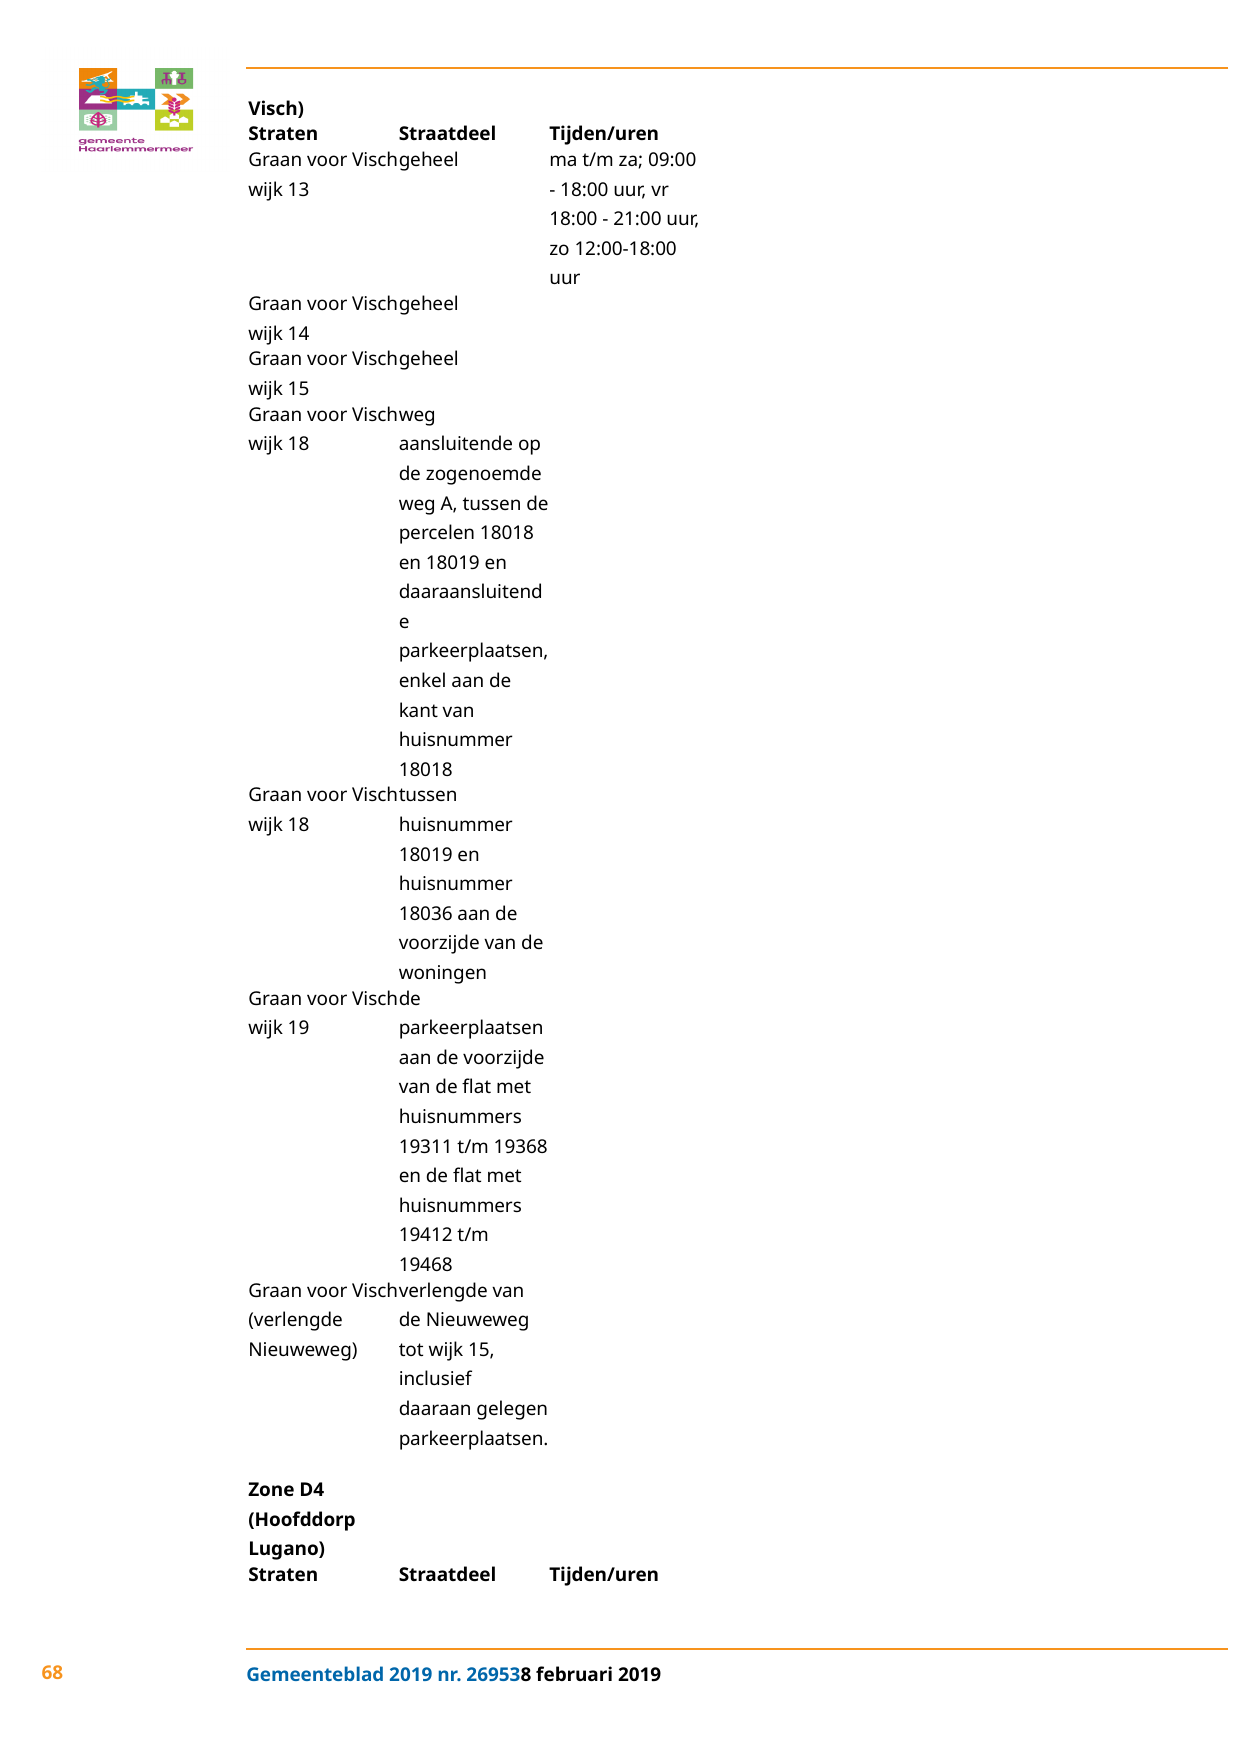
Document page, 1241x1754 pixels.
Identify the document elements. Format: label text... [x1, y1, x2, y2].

table_cell [700, 1451, 850, 1476]
table_cell [1001, 1451, 1152, 1476]
table_cell Graan voor Visch wijk 19 [248, 985, 398, 1277]
table_cell [1001, 146, 1152, 290]
table_cell [549, 290, 700, 346]
table_cell Straten [248, 121, 398, 146]
table_cell [700, 146, 850, 290]
table_cell [850, 290, 1001, 346]
table_cell Visch) [248, 95, 398, 121]
table_cell Straten [248, 1561, 398, 1587]
table_cell geheel [399, 346, 549, 401]
table_cell [850, 782, 1001, 985]
table_cell [549, 1451, 700, 1476]
table_cell verlengde van de Nieuweweg tot wijk 15, inclusief daaraan gelegen parkeerplaatsen. [399, 1277, 549, 1451]
table_cell Straatdeel [399, 121, 549, 146]
table_cell Straatdeel [399, 1561, 549, 1587]
table_cell geheel [399, 290, 549, 346]
table_cell [248, 1451, 398, 1476]
table_cell [399, 1451, 549, 1476]
table_cell Graan voor Visch wijk 14 [248, 290, 398, 346]
table_cell tussen huisnummer 18019 en huisnummer 18036 aan de voorzijde van de woningen [399, 782, 549, 985]
table_cell Tijden/uren [549, 121, 700, 146]
table_cell [850, 146, 1001, 290]
table_cell [549, 782, 700, 985]
table_cell [850, 985, 1001, 1277]
table_cell [549, 401, 700, 782]
table_cell [850, 401, 1001, 782]
table_cell [850, 346, 1001, 401]
table_cell Zone D4 (Hoofddorp Lugano) [248, 1476, 398, 1561]
table_cell [700, 346, 850, 401]
table_cell [549, 1277, 700, 1451]
table_cell [700, 401, 850, 782]
table_cell [700, 1561, 850, 1587]
table_cell Graan voor Visch wijk 13 [248, 146, 398, 290]
table_cell Graan voor Visch wijk 18 [248, 401, 398, 782]
table_cell ma t/m za; 09:00 - 18:00 uur, vr 18:00 - 21:00 uur, zo 12:00-18:00 uur [549, 146, 700, 290]
table_cell de parkeerplaatsen aan de voorzijde van de flat met huisnummers 19311 t/m 19368 en de flat met huisnummers 19412 t/m 19468 [399, 985, 549, 1277]
table_cell Tijden/uren [549, 1561, 700, 1587]
table_cell [700, 1277, 850, 1451]
picture [41, 47, 231, 172]
table_cell [850, 1277, 1001, 1451]
table_cell [549, 346, 700, 401]
table_cell Graan voor Visch wijk 15 [248, 346, 398, 401]
table_cell [549, 985, 700, 1277]
table_cell Graan voor Visch wijk 18 [248, 782, 398, 985]
table_cell [700, 290, 850, 346]
table_cell geheel [399, 146, 549, 290]
table_cell [700, 121, 850, 146]
table_cell [850, 1451, 1001, 1476]
table_cell [700, 782, 850, 985]
table_cell weg aansluitende op de zogenoemde weg A, tussen de percelen 18018 en 18019 en daaraansluitende parkeerplaatsen, enkel aan de kant van huisnummer 18018 [399, 401, 549, 782]
table_cell Graan voor Visch (verlengde Nieuweweg) [248, 1277, 398, 1451]
table_cell [700, 985, 850, 1277]
